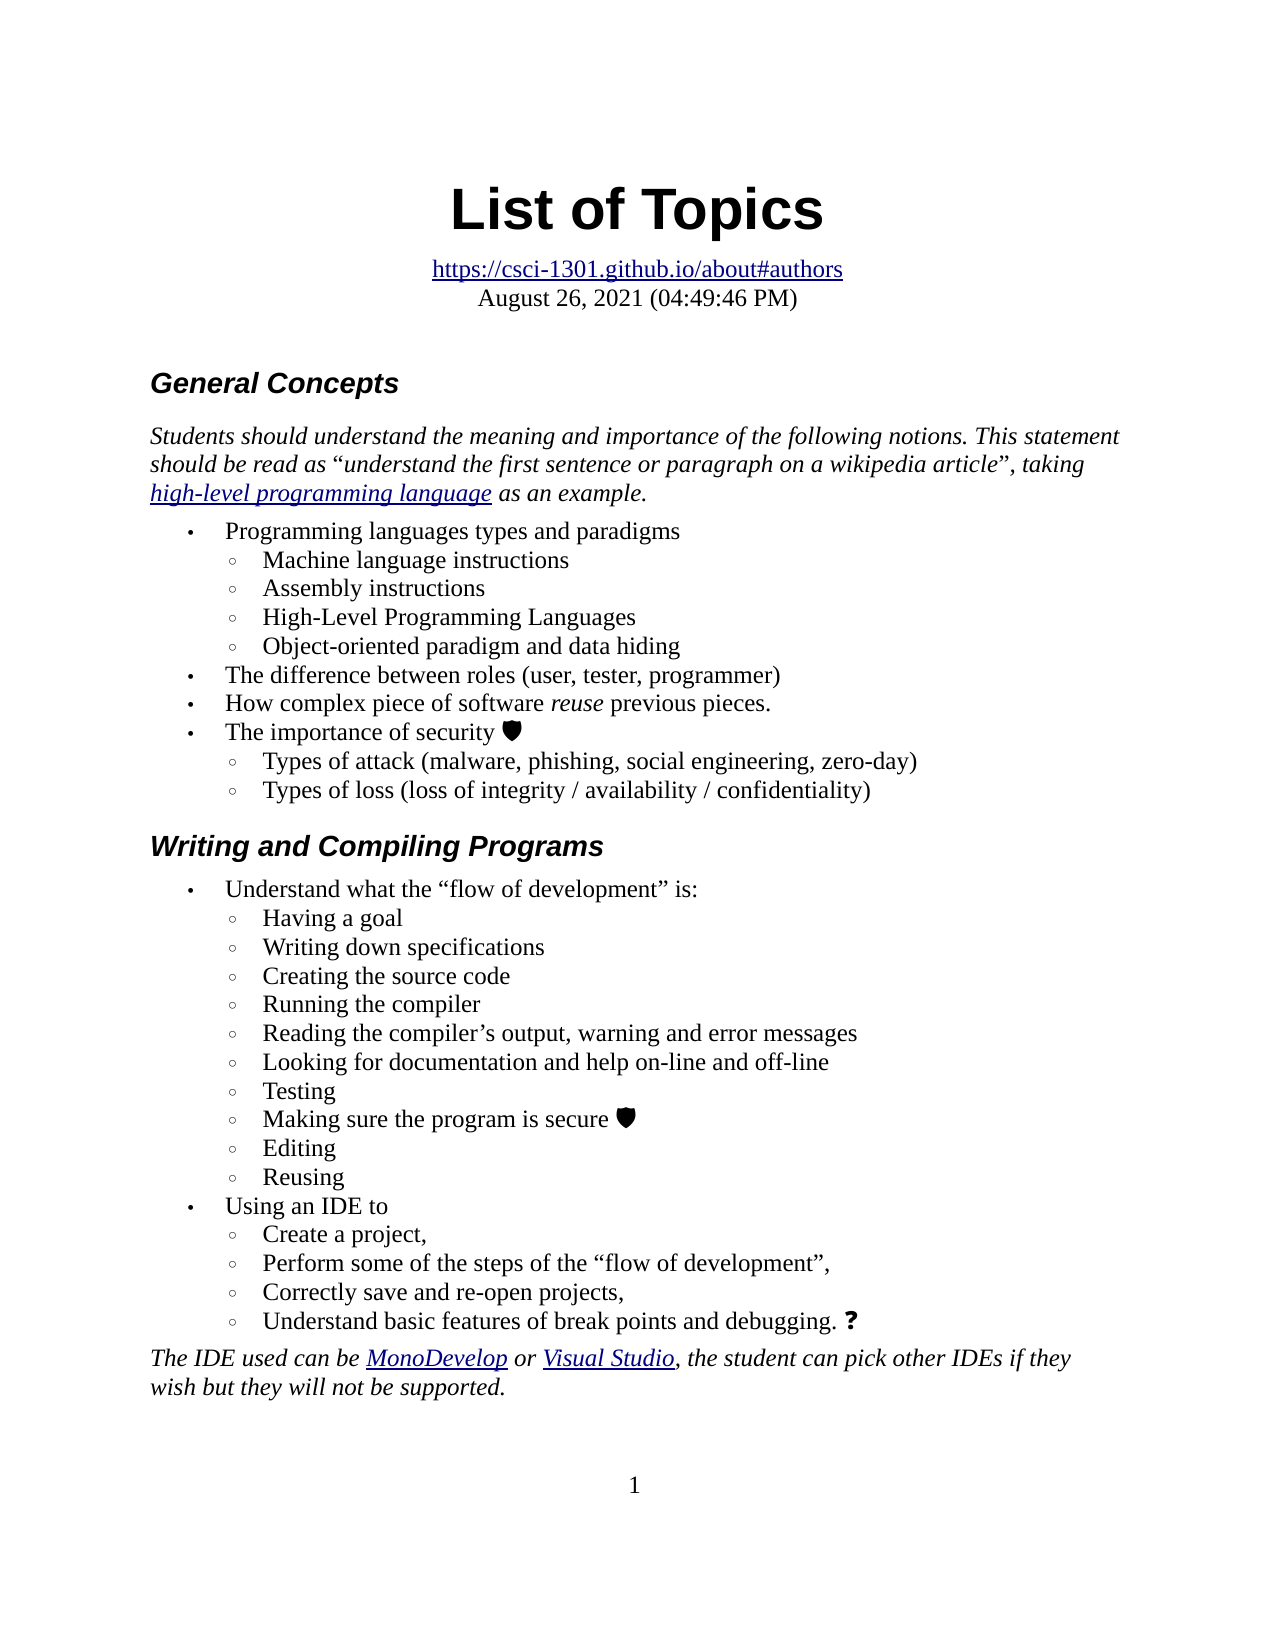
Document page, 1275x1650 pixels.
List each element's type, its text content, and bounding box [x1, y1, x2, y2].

list Looking for documentation and help on-line and off-line [225, 1047, 1125, 1076]
list Editing [225, 1133, 1125, 1162]
list Types of loss (loss of integrity / availability / confidentiality) [225, 775, 1125, 803]
list Object-oriented paradigm and data hiding [225, 631, 1125, 660]
list Using an IDE to [187, 1191, 1125, 1219]
list Making sure the program is secure 🛡️ [225, 1104, 1125, 1133]
text The IDE used can be MonoDevelop or Visual Studio, the student can pick other IDEs if they wish but they will not be supported. [150, 1343, 1125, 1401]
list Having a goal [225, 903, 1125, 932]
list Machine language instructions [225, 545, 1125, 573]
subtitle General Concepts [150, 366, 1125, 399]
subtitle Writing and Compiling Programs [150, 828, 1125, 862]
list Writing down specifications [225, 932, 1125, 961]
list Creating the source code [225, 961, 1125, 989]
list Understand what the “flow of development” is: [187, 874, 1125, 903]
list Perform some of the steps of the “flow of development”, [225, 1248, 1125, 1277]
list Reading the compiler’s output, warning and error messages [225, 1018, 1125, 1047]
list Correctly save and re-open projects, [225, 1277, 1125, 1306]
list Running the compiler [225, 989, 1125, 1018]
text Students should understand the meaning and importance of the following notions. This statement should be read as “understand the first sentence or paragraph on a wikipedia article”, taking high-level programming language as an example. [150, 421, 1125, 507]
text August 26, 2021 (04:49:46 PM) [150, 283, 1125, 312]
list Assembly instructions [225, 573, 1125, 602]
list Create a project, [225, 1219, 1125, 1248]
title List of Topics [150, 175, 1125, 242]
list The importance of security 🛡️ [187, 717, 1125, 746]
list Reusing [225, 1162, 1125, 1191]
list How complex piece of software reuse previous pieces. [187, 688, 1125, 717]
list The difference between roles (user, tester, programmer) [187, 660, 1125, 688]
list Types of attack (malware, phishing, social engineering, zero-day) [225, 746, 1125, 775]
list Testing [225, 1076, 1125, 1104]
list Understand basic features of break points and debugging. ❓ [225, 1306, 1125, 1334]
list High-Level Programming Languages [225, 602, 1125, 631]
list Programming languages types and paradigms [187, 516, 1125, 545]
text https://csci-1301.github.io/about#authors [150, 254, 1125, 283]
